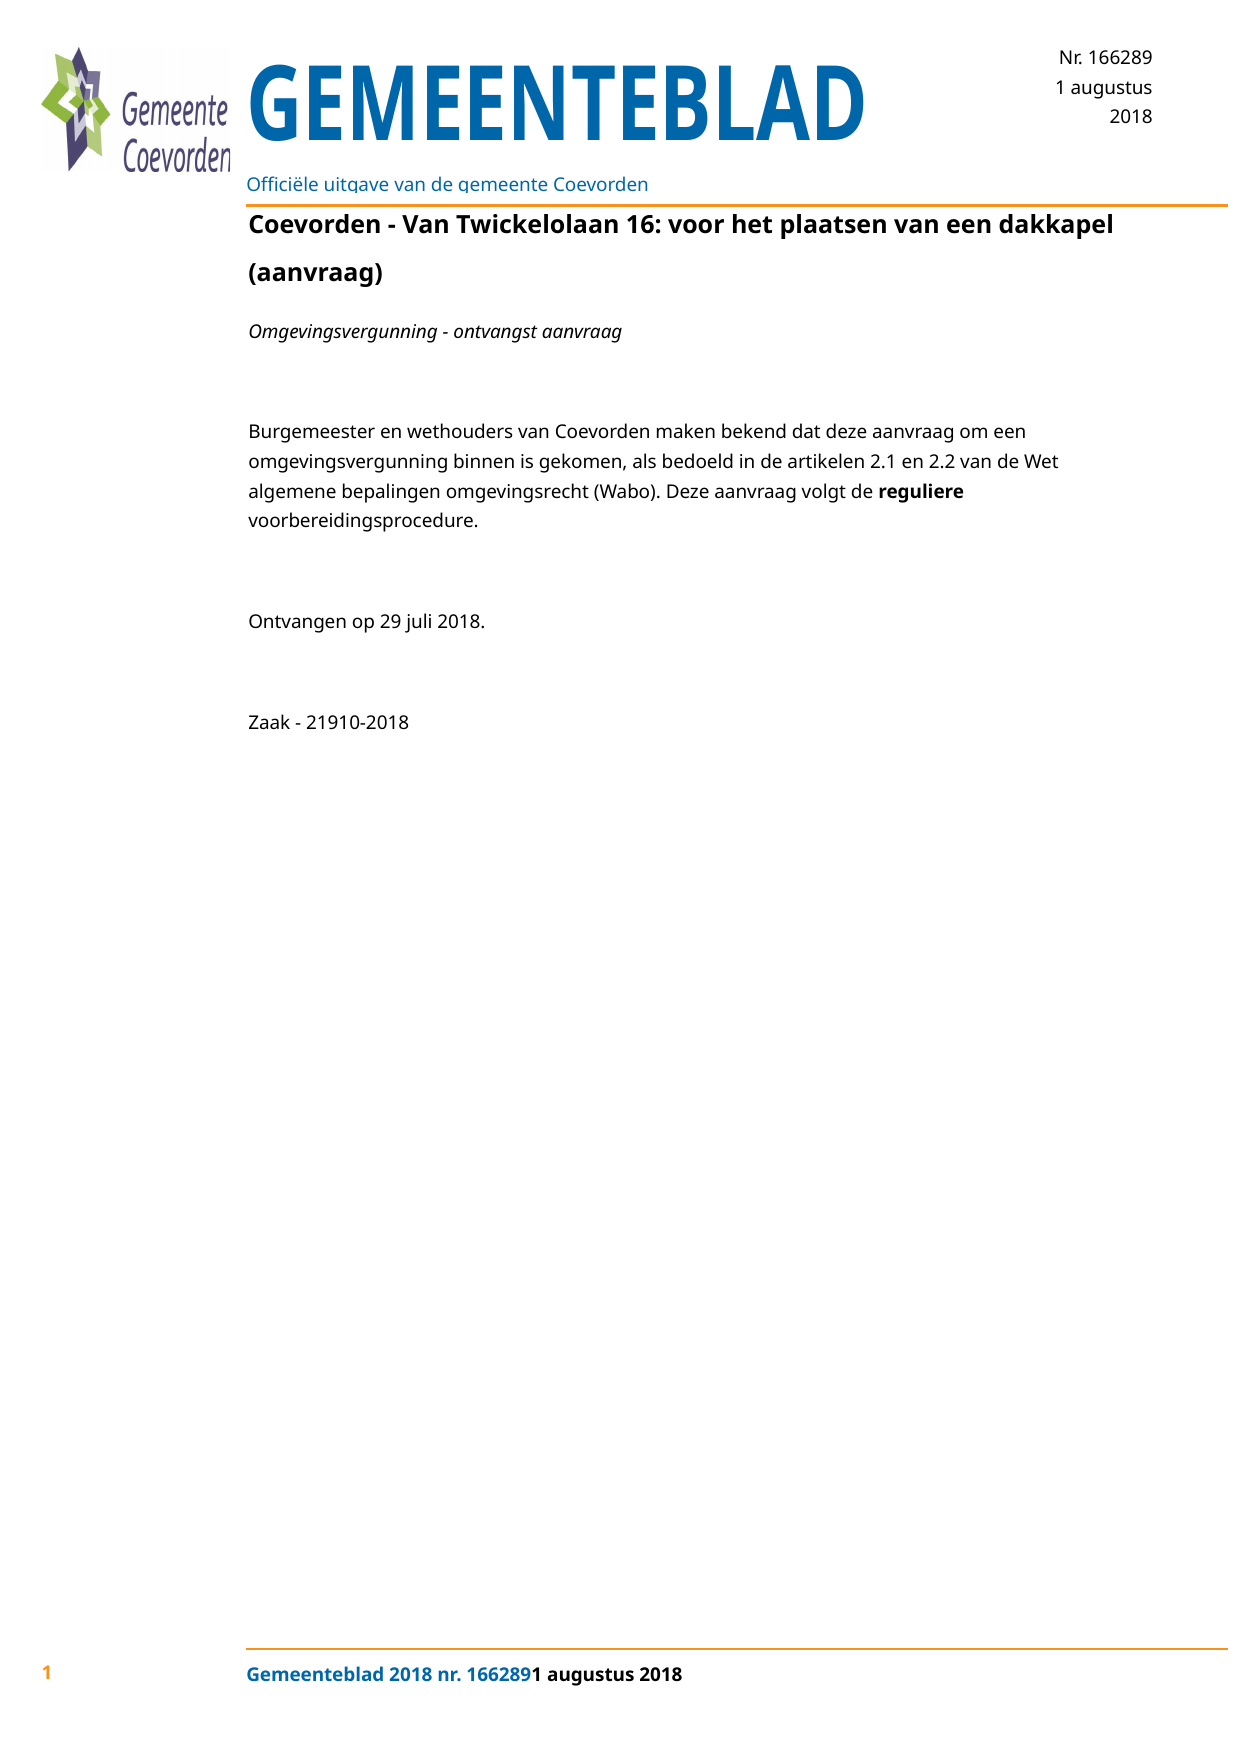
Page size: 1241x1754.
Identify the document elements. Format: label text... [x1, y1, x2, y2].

text Omgevingsvergunning - ontvangst aanvraag [248, 318, 1152, 344]
text Zaak - 21910-2018 [248, 709, 1152, 735]
text Ontvangen op 29 juli 2018. [248, 608, 1152, 634]
text Burgemeester en wethouders van Coevorden maken bekend dat deze aanvraag om een omgevingsvergunning binnen is gekomen, als bedoeld in de artikelen 2.1 en 2.2 van de Wet algemene bepalingen omgevingsrecht (Wabo). Deze aanvraag volgt de reguliere voorbereidingsprocedure. [248, 419, 1152, 533]
picture [41, 47, 231, 172]
text Coevorden - Van Twickelolaan 16: voor het plaatsen van een dakkapel (aanvraag) [248, 207, 1152, 288]
